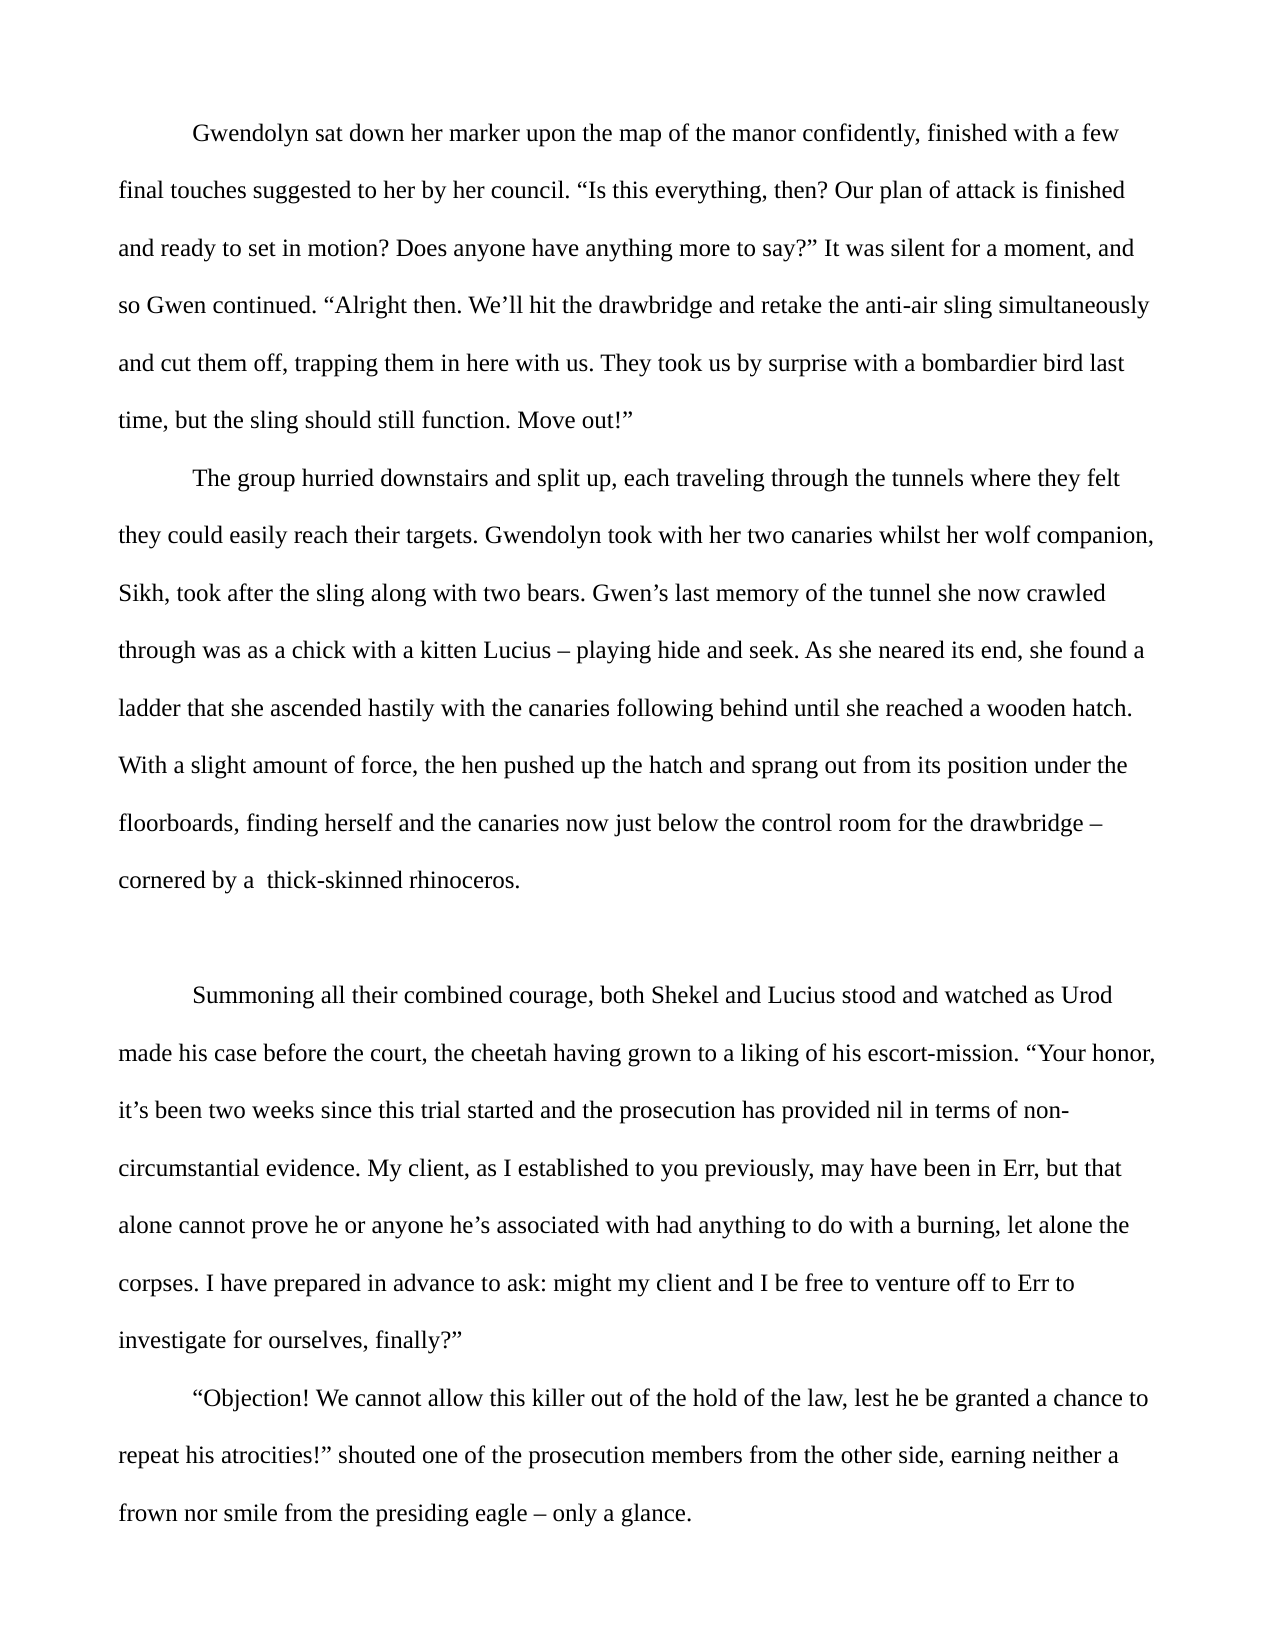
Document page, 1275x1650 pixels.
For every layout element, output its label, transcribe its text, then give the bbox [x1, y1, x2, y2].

text Gwendolyn sat down her marker upon the map of the manor confidently, finished with a few final touches suggested to her by her council. “Is this everything, then? Our plan of attack is finished and ready to set in motion? Does anyone have anything more to say?” It was silent for a moment, and so Gwen continued. “Alright then. We’ll hit the drawbridge and retake the anti-air sling simultaneously and cut them off, trapping them in here with us. They took us by surprise with a bombardier bird last time, but the sling should still function. Move out!” [118, 118, 1157, 434]
text Summoning all their combined courage, both Shekel and Lucius stood and watched as Urod made his case before the court, the cheetah having grown to a liking of his escort-mission. “Your honor, it’s been two weeks since this trial started and the prosecution has provided nil in terms of non-circumstantial evidence. My client, as I established to you previously, may have been in Err, but that alone cannot prove he or anyone he’s associated with had anything to do with a burning, let alone the corpses. I have prepared in advance to ask: might my client and I be free to venture off to Err to investigate for ourselves, finally?” [118, 981, 1157, 1354]
text The group hurried downstairs and split up, each traveling through the tunnels where they felt they could easily reach their targets. Gwendolyn took with her two canaries whilst her wolf companion, Sikh, took after the sling along with two bears. Gwen’s last memory of the tunnel she now crawled through was as a chick with a kitten Lucius – playing hide and seek. As she neared its end, she found a ladder that she ascended hastily with the canaries following behind until she reached a wooden hatch. With a slight amount of force, the hen pushed up the hatch and sprang out from its position under the floorboards, finding herself and the canaries now just below the control room for the drawbridge – cornered by a thick-skinned rhinoceros. [118, 463, 1157, 894]
text “Objection! We cannot allow this killer out of the hold of the law, lest he be granted a chance to repeat his atrocities!” shouted one of the prosecution members from the other side, earning neither a frown nor smile from the presiding eagle – only a glance. [118, 1383, 1157, 1527]
